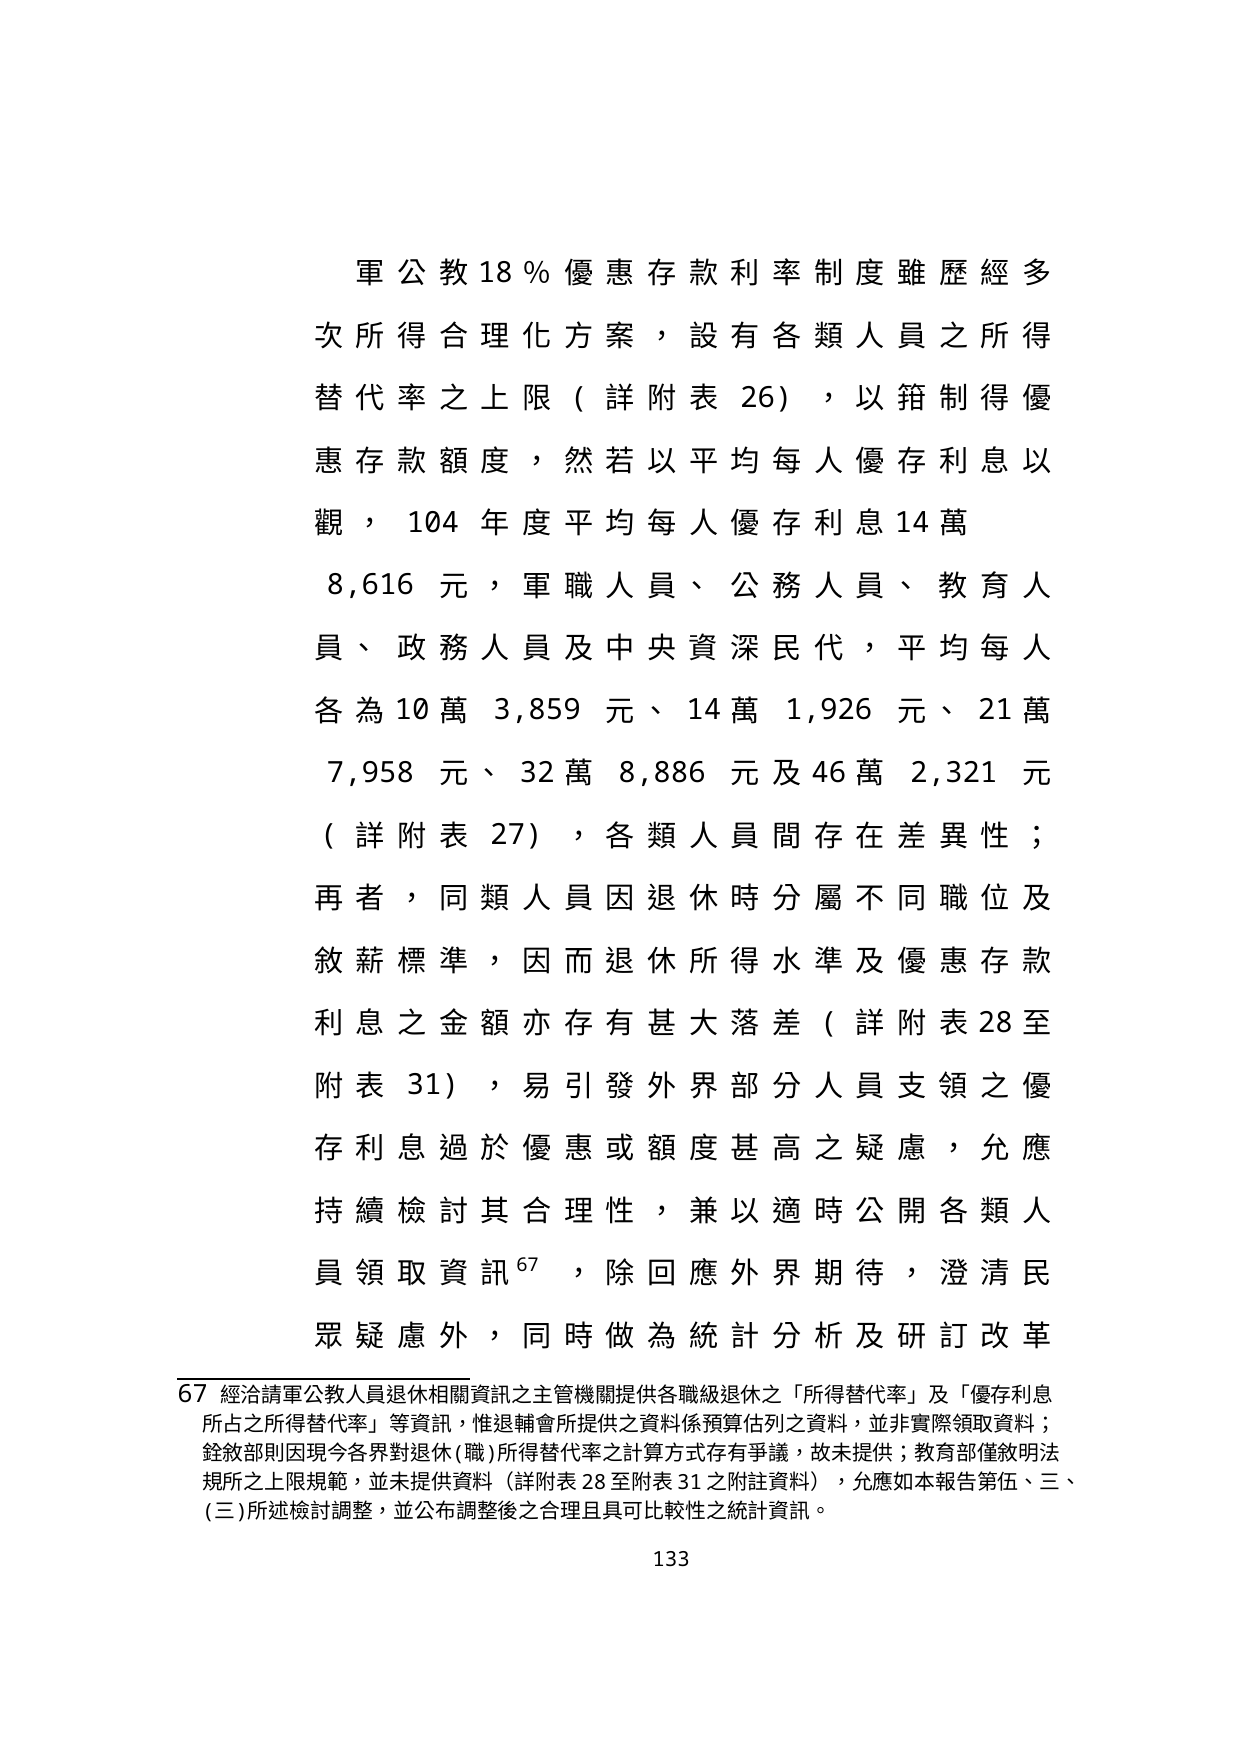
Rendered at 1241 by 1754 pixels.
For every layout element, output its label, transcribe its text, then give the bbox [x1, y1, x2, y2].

text 軍公教18％優惠存款利率制度雖歷經多次所得合理化方案，設有各類人員之所得替代率之上限(詳附表26)，以箝制得優惠存款額度，然若以平均每人優存利息以觀，104年度平均每人優存利息14萬8,616元，軍職人員、公務人員、教育人員、政務人員及中央資深民代，平均每人各為10萬3,859元、14萬1,926元、21萬7,958元、32萬8,886元及46萬2,321元(詳附表27)，各類人員間存在差異性；再者，同類人員因退休時分屬不同職位及敘薪標準，因而退休所得水準及優惠存款利息之金額亦存有甚大落差(詳附表28至附表31)，易引發外界部分人員支領之優存利息過於優惠或額度甚高之疑慮，允應持續檢討其合理性，兼以適時公開各類人員領取資訊，除回應外界期待，澄清民眾疑慮外，同時做為統計分析及研訂改革 [271, 229, 1058, 1354]
text 經洽請軍公教人員退休相關資訊之主管機關提供各職級退休之「所得替代率」及「優存利息所占之所得替代率」等資訊，惟退輔會所提供之資料係預算估列之資料，並非實際領取資料；銓敘部則因現今各界對退休(職)所得替代率之計算方式存有爭議，故未提供；教育部僅敘明法規所之上限規範，並未提供資料（詳附表28至附表31之附註資料），允應如本報告第伍、三、(三)所述檢討調整，並公布調整後之合理且具可比較性之統計資訊。 [177, 1379, 1063, 1525]
